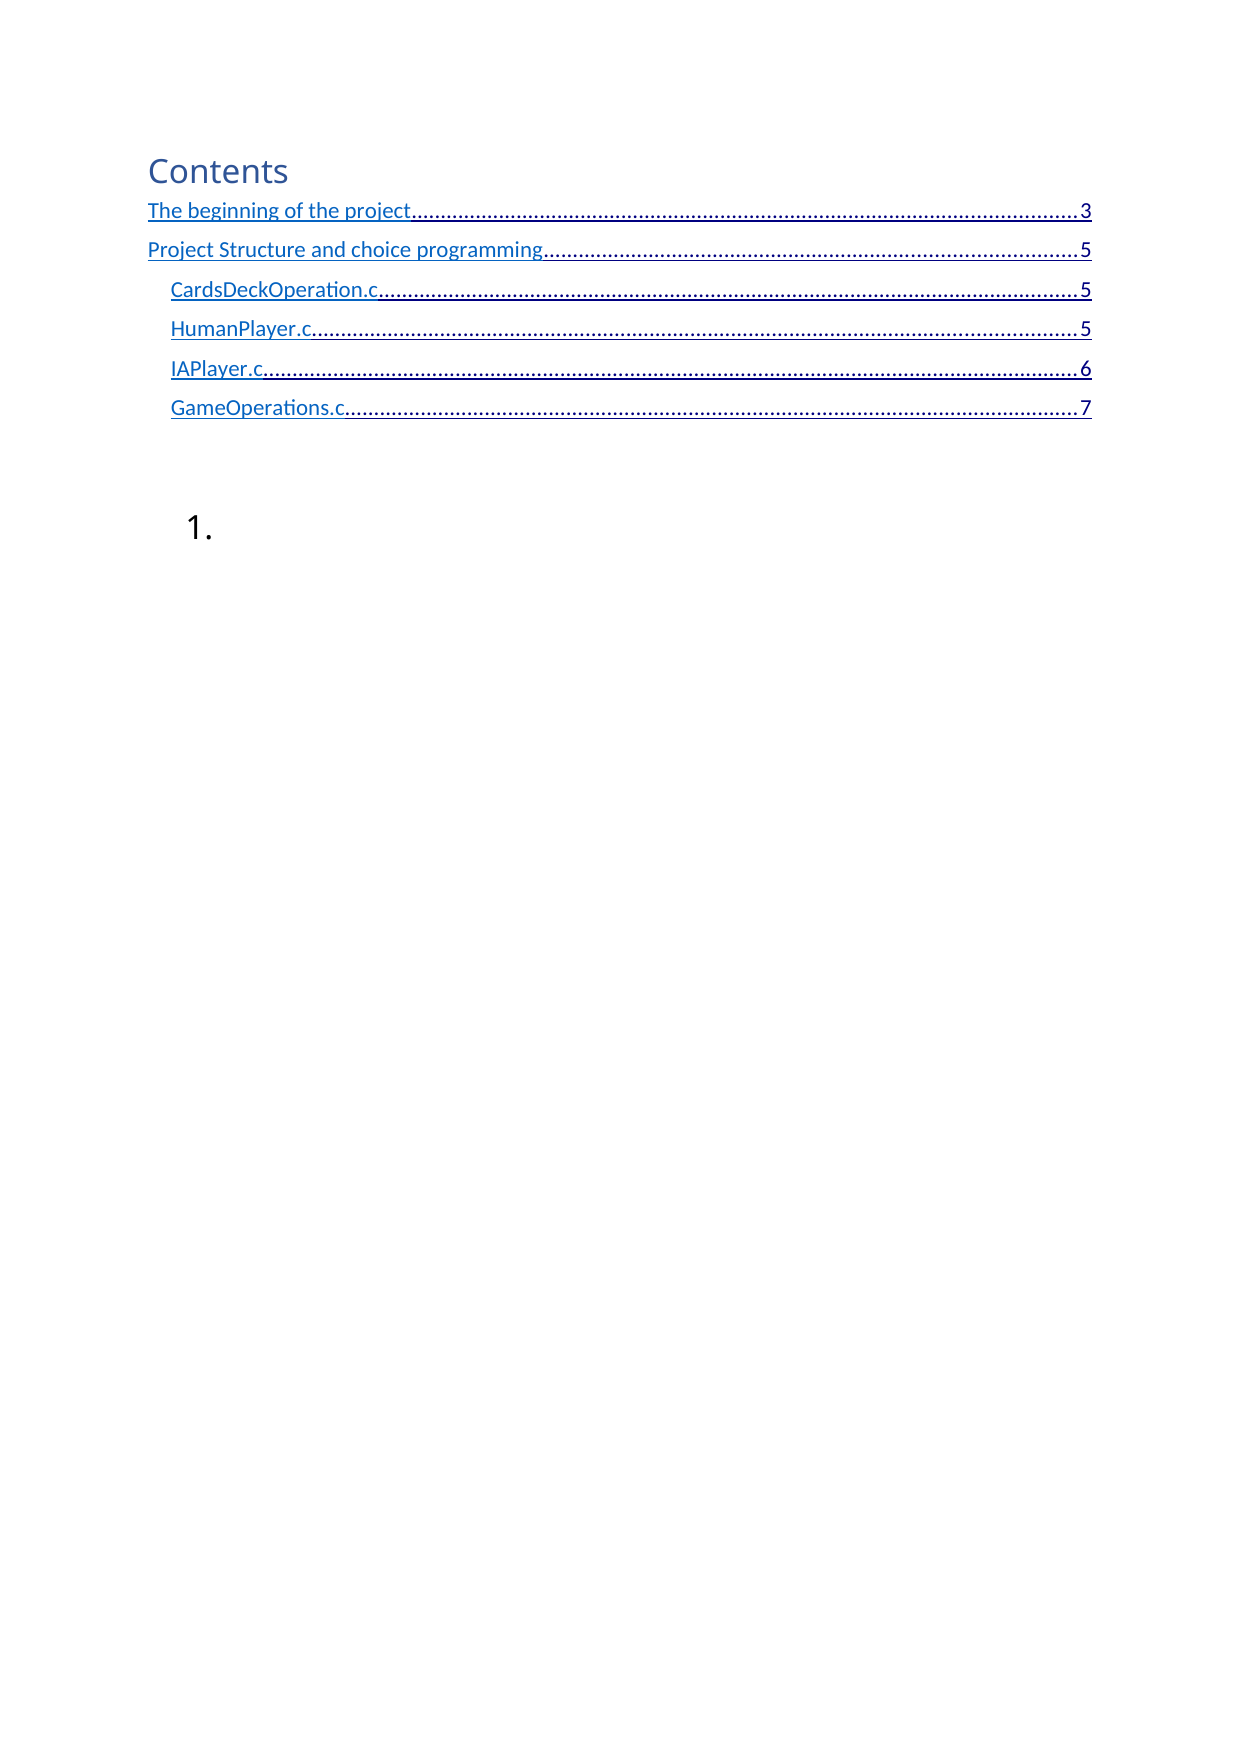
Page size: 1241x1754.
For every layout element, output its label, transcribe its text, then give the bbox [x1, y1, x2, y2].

subtitle Contents [148, 148, 1093, 193]
text The beginning of the project 3 [148, 196, 1093, 224]
text HumanPlayer.c 5 [171, 314, 1093, 343]
text IAPlayer.c 6 [171, 354, 1093, 382]
text CardsDeckOperation.c 5 [171, 275, 1093, 303]
text GameOperations.c 7 [171, 393, 1093, 422]
text Project Structure and choice programming 5 [148, 236, 1093, 264]
